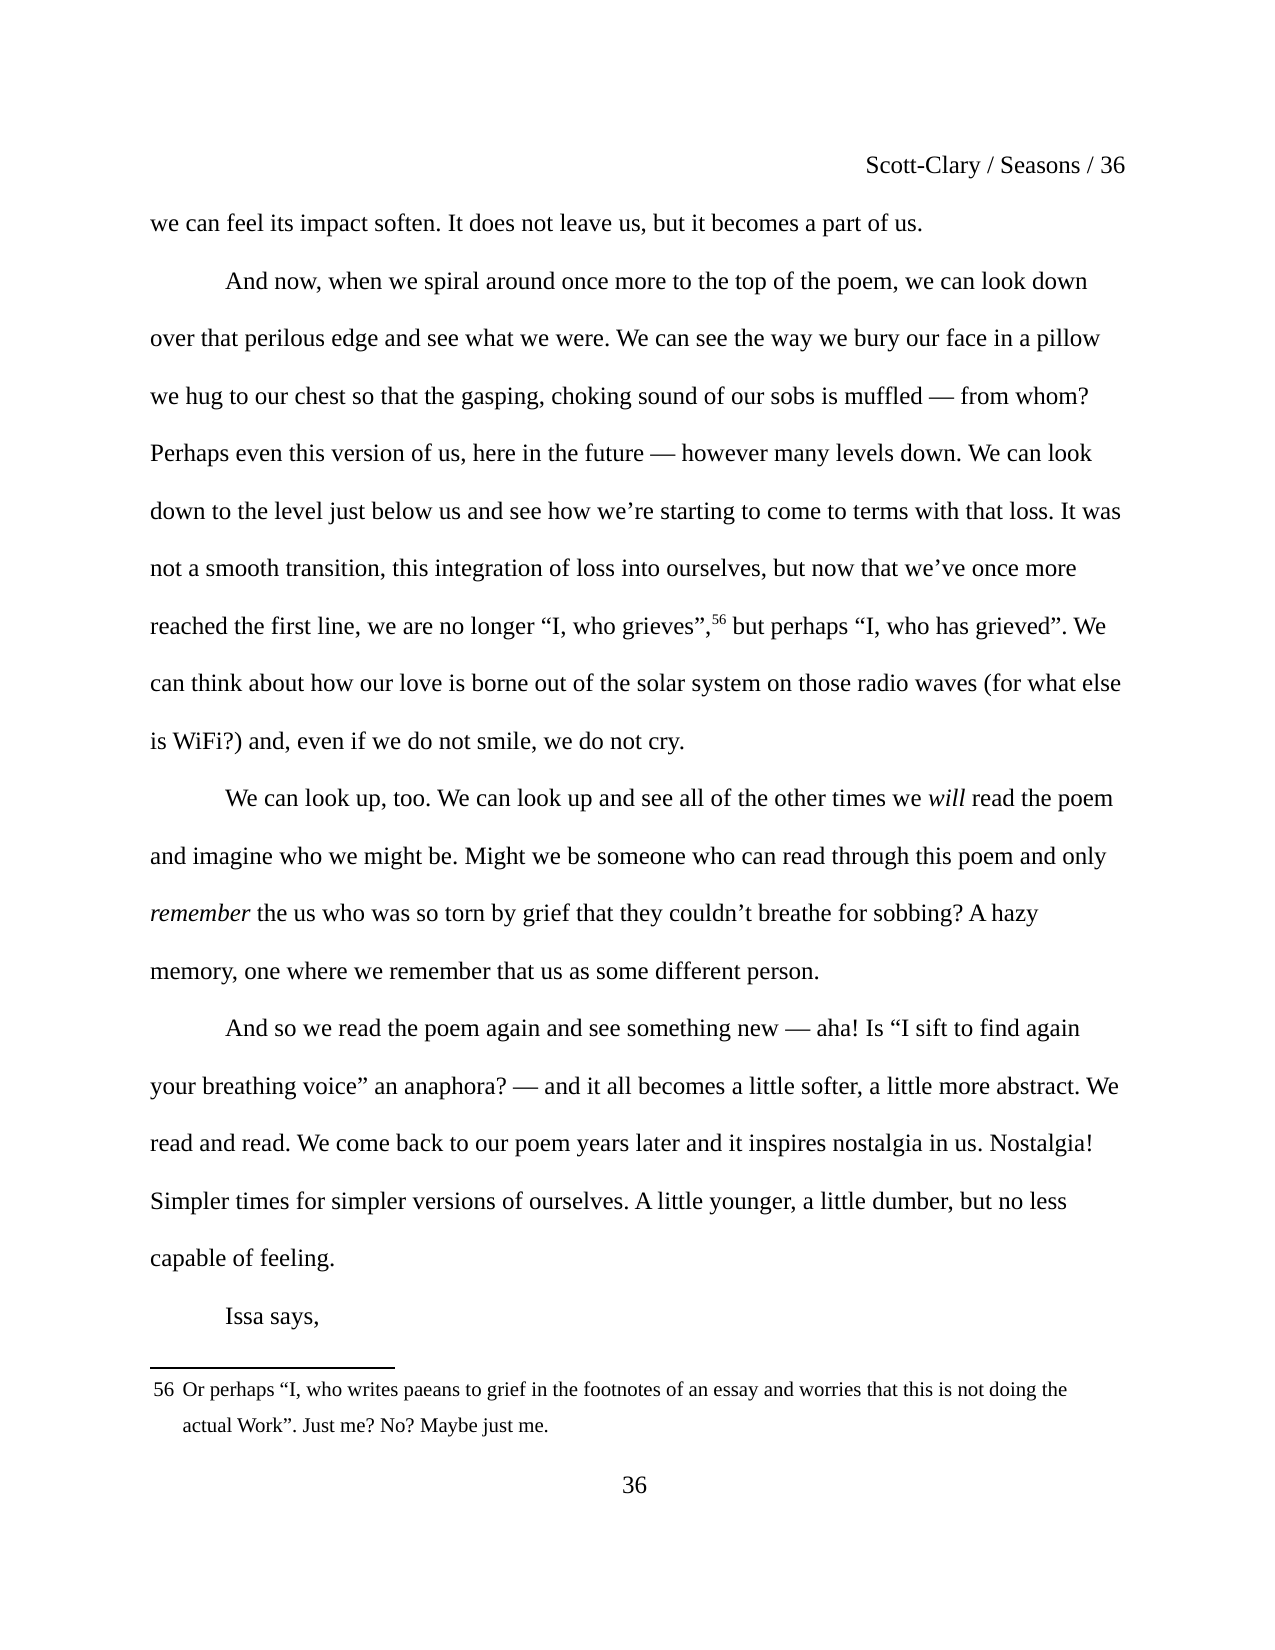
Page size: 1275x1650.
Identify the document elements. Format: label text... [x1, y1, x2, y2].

text And so we read the poem again and see something new — aha! Is “I sift to find again your breathing voice” an anaphora? — and it all becomes a little softer, a little more abstract. We read and read. We come back to our poem years later and it inspires nostalgia in us. Nostalgia! Simpler times for simpler versions of ourselves. A little younger, a little dumber, but no less capable of feeling. [150, 1013, 1125, 1272]
text Or perhaps “I, who writes paeans to grief in the footnotes of an essay and worries that this is not doing the actual Work”. Just me? No? Maybe just me. [150, 1374, 1125, 1440]
text We can look up, too. We can look up and see all of the other times we will read the poem and imagine who we might be. Might we be someone who can read through this poem and only remember the us who was so torn by grief that they couldn’t breathe for sobbing? A hazy memory, one where we remember that us as some different person. [150, 783, 1125, 984]
text we can feel its impact soften. It does not leave us, but it becomes a part of us. [150, 208, 1125, 237]
text Issa says, [150, 1301, 1125, 1329]
text And now, when we spiral around once more to the top of the poem, we can look down over that perilous edge and see what we were. We can see the way we bury our face in a pillow we hug to our chest so that the gasping, choking sound of our sobs is muffled — from whom? Perhaps even this version of us, here in the future — however many levels down. We can look down to the level just below us and see how we’re starting to come to terms with that loss. It was not a smooth transition, this integration of loss into ourselves, but now that we’ve once more reached the first line, we are no longer “I, who grieves”, but perhaps “I, who has grieved”. We can think about how our love is borne out of the solar system on those radio waves (for what else is WiFi?) and, even if we do not smile, we do not cry. [150, 266, 1125, 754]
